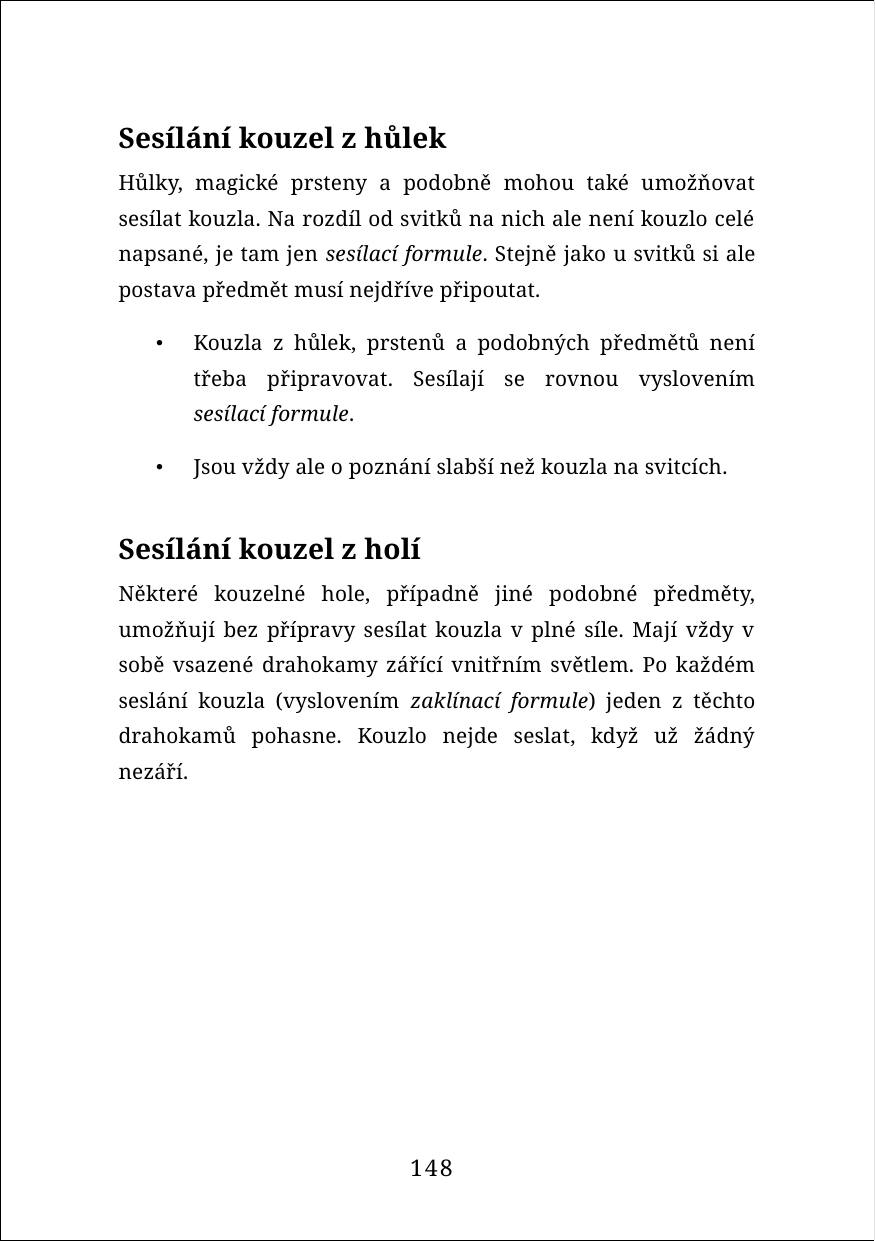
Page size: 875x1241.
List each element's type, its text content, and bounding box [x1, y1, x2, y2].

subtitle Sesílání kouzel z holí [118, 529, 756, 568]
list Jsou vždy ale o poznání slabší než kouzla na svitcích. [156, 452, 756, 481]
subtitle Sesílání kouzel z hůlek [118, 118, 756, 157]
text Hůlky, magické prsteny a podobně mohou také umožňovat sesílat kouzla. Na rozdíl od svitků na nich ale není kouzlo celé napsané, je tam jen sesílací formule. Stejně jako u svitků si ale postava předmět musí nejdříve připoutat. [118, 168, 756, 303]
text Některé kouzelné hole, případně jiné podobné předměty, umožňují bez přípravy sesílat kouzla v plné síle. Mají vždy v sobě vsazené drahokamy zářící vnitřním světlem. Po každém seslání kouzla (vyslovením zaklínací formule) jeden z těchto drahokamů pohasne. Kouzlo nejde seslat, když už žádný nezáří. [118, 579, 756, 785]
list Kouzla z hůlek, prstenů a podobných předmětů není třeba připravovat. Sesílají se rovnou vyslovením sesílací formule. [156, 328, 756, 428]
